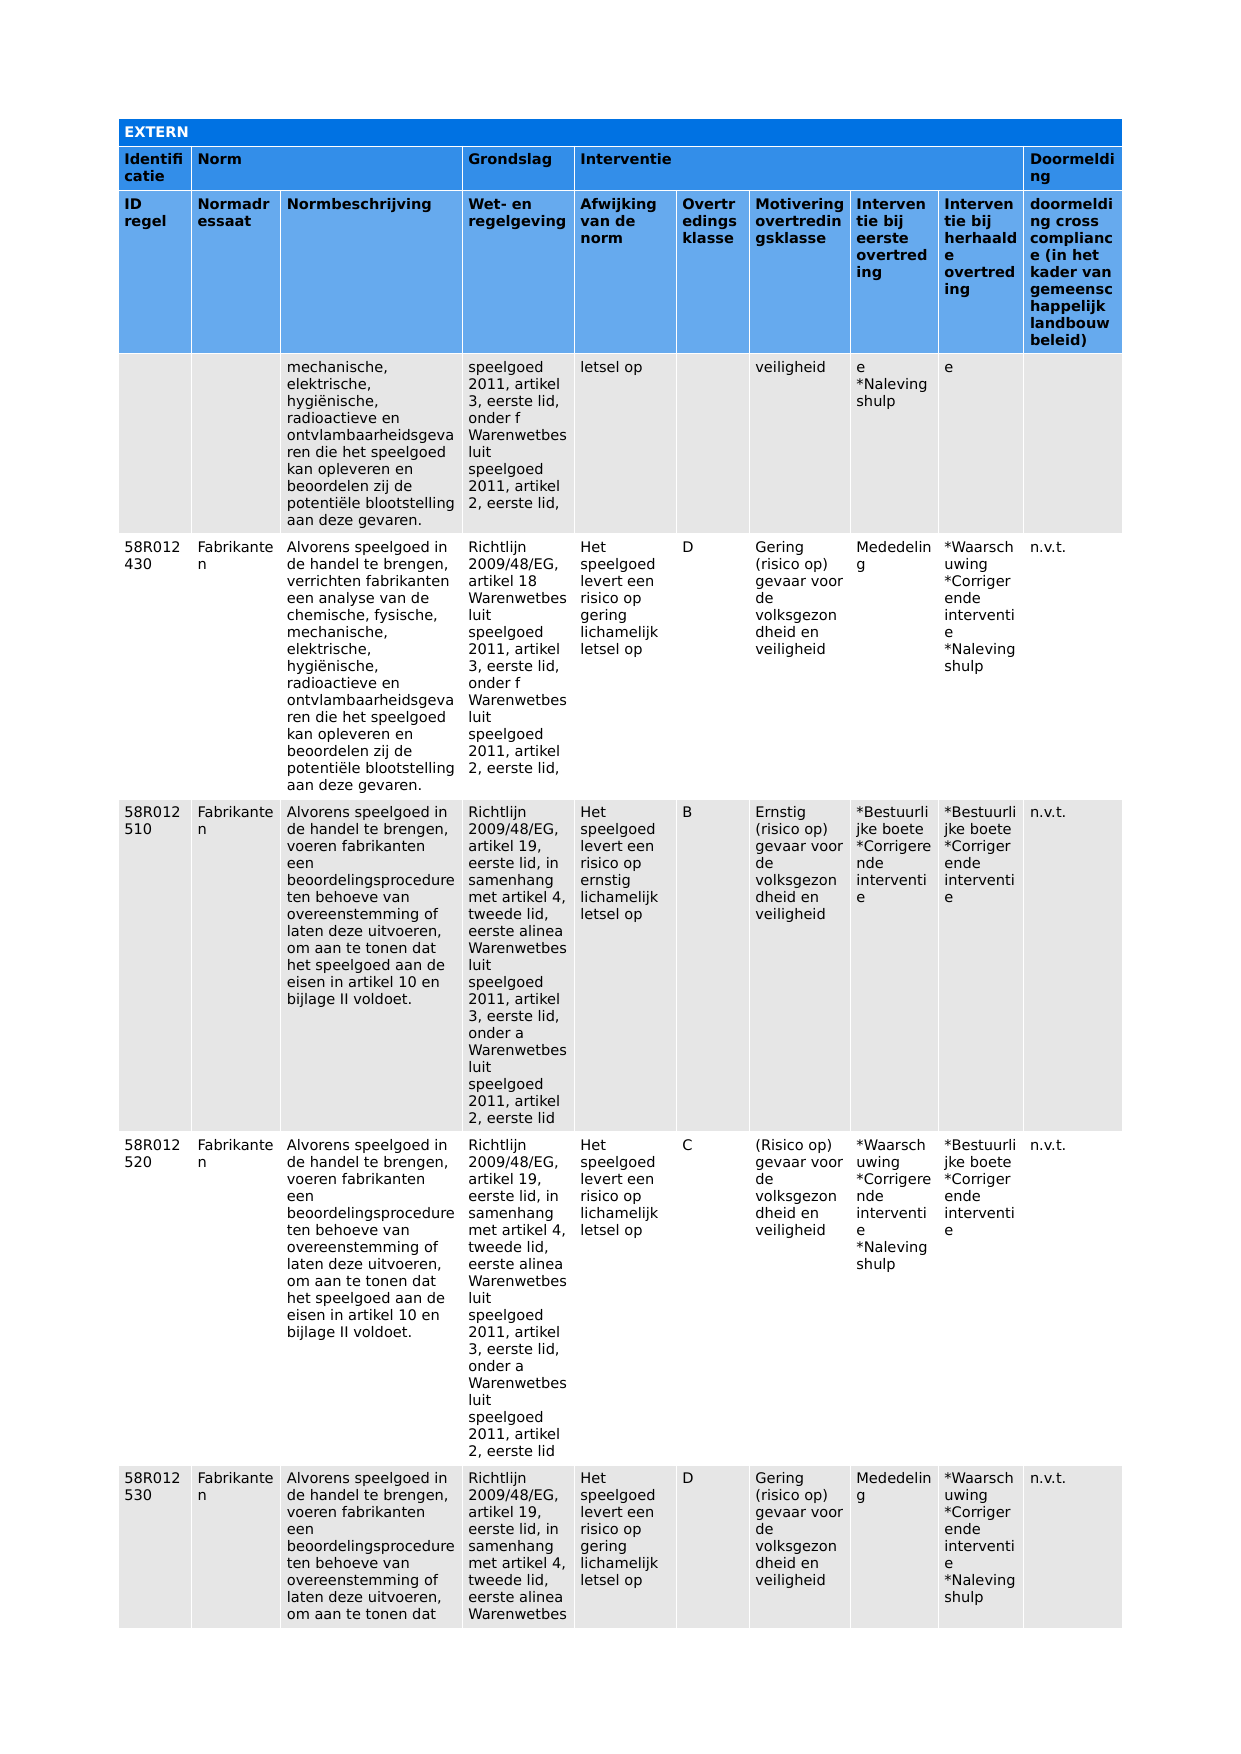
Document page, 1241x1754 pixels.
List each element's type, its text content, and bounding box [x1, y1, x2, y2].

table_cell Identificatie [119, 147, 191, 190]
table_cell [119, 354, 191, 533]
table_cell [677, 354, 749, 533]
table_cell Het speelgoed levert een risico op gering lichamelijk letsel op [575, 1466, 676, 1628]
table_cell Fabrikanten [192, 534, 280, 798]
table_cell Richtlijn 2009/48/EG, artikel 18 Warenwetbesluit speelgoed 2011, artikel 3, eerste lid, onder f Warenwetbesluit speelgoed 2011, artikel 2, eerste lid, [463, 534, 574, 798]
table_header EXTERN [119, 119, 1122, 146]
table_cell 58R012530 [119, 1466, 191, 1628]
table_cell Alvorens speelgoed in de handel te brengen, voeren fabrikanten een beoordelingsprocedure ten behoeve van overeenstemming of laten deze uitvoeren, om aan te tonen dat het speelgoed aan de eisen in artikel 10 en bijlage II voldoet. [281, 1133, 462, 1464]
table_cell Afwijking van de norm [575, 191, 676, 353]
table_cell Doormelding [1024, 147, 1122, 190]
table_cell *Waarschuwing *Corrigerende interventie *Nalevingshulp [939, 1466, 1023, 1628]
table_cell [192, 354, 280, 533]
table_cell Gering (risico op) gevaar voor de volksgezondheid en veiligheid [750, 534, 850, 798]
table_cell Richtlijn 2009/48/EG, artikel 19, eerste lid, in samenhang met artikel 4, tweede lid, eerste alinea Warenwetbesluit speelgoed 2011, artikel 3, eerste lid, onder a Warenwetbesluit speelgoed 2011, artikel 2, eerste lid [463, 800, 574, 1131]
table_cell Interventie [575, 147, 1023, 190]
table_cell e *Nalevingshulp [851, 354, 938, 533]
table_cell Wet- en regelgeving [463, 191, 574, 353]
table_cell Het speelgoed levert een risico op lichamelijk letsel op [575, 1133, 676, 1464]
table_cell (Risico op) gevaar voor de volksgezondheid en veiligheid [750, 1133, 850, 1464]
table_cell *Bestuurlijke boete *Corrigerende interventie [939, 800, 1023, 1131]
table_cell letsel op [575, 354, 676, 533]
table_cell Fabrikanten [192, 1466, 280, 1628]
table_cell *Waarschuwing *Corrigerende interventie *Nalevingshulp [939, 534, 1023, 798]
table_cell Normadressaat [192, 191, 280, 353]
table_cell Gering (risico op) gevaar voor de volksgezondheid en veiligheid [750, 1466, 850, 1628]
table_cell n.v.t. [1024, 1133, 1122, 1464]
table_cell 58R012430 [119, 534, 191, 798]
table_cell Alvorens speelgoed in de handel te brengen, voeren fabrikanten een beoordelingsprocedure ten behoeve van overeenstemming of laten deze uitvoeren, om aan te tonen dat het speelgoed aan de eisen in artikel 10 en bijlage II voldoet. [281, 800, 462, 1131]
table_cell veiligheid [750, 354, 850, 533]
table_cell ID regel [119, 191, 191, 353]
table_cell Mededeling [851, 1466, 938, 1628]
table_cell n.v.t. [1024, 1466, 1122, 1628]
table_cell Mededeling [851, 534, 938, 798]
table_cell speelgoed 2011, artikel 3, eerste lid, onder f Warenwetbesluit speelgoed 2011, artikel 2, eerste lid, [463, 354, 574, 533]
table_cell Ernstig (risico op) gevaar voor de volksgezondheid en veiligheid [750, 800, 850, 1131]
table_cell *Bestuurlijke boete *Corrigerende interventie [939, 1133, 1023, 1464]
table_cell Motivering overtredingsklasse [750, 191, 850, 353]
table_cell Fabrikanten [192, 1133, 280, 1464]
table_cell Het speelgoed levert een risico op gering lichamelijk letsel op [575, 534, 676, 798]
table_cell Normbeschrijving [281, 191, 462, 353]
table_cell doormelding cross compliance (in het kader van gemeenschappelijk landbouwbeleid) [1024, 191, 1122, 353]
table_cell e [939, 354, 1023, 533]
table_cell Fabrikanten [192, 800, 280, 1131]
table_cell Richtlijn 2009/48/EG, artikel 19, eerste lid, in samenhang met artikel 4, tweede lid, eerste alinea Warenwetbes [463, 1466, 574, 1628]
table_cell Interventie bij herhaalde overtreding [939, 191, 1023, 353]
table_cell D [677, 1466, 749, 1628]
table_cell Richtlijn 2009/48/EG, artikel 19, eerste lid, in samenhang met artikel 4, tweede lid, eerste alinea Warenwetbesluit speelgoed 2011, artikel 3, eerste lid, onder a Warenwetbesluit speelgoed 2011, artikel 2, eerste lid [463, 1133, 574, 1464]
table_cell *Bestuurlijke boete *Corrigerende interventie [851, 800, 938, 1131]
table_cell n.v.t. [1024, 800, 1122, 1131]
table_cell n.v.t. [1024, 534, 1122, 798]
table_cell Grondslag [463, 147, 574, 190]
table_cell B [677, 800, 749, 1131]
table_cell Norm [192, 147, 462, 190]
table_cell [1024, 354, 1122, 533]
table_cell mechanische, elektrische, hygiënische, radioactieve en ontvlambaarheidsgevaren die het speelgoed kan opleveren en beoordelen zij de potentiële blootstelling aan deze gevaren. [281, 354, 462, 533]
table_cell D [677, 534, 749, 798]
table_cell 58R012510 [119, 800, 191, 1131]
table_cell Alvorens speelgoed in de handel te brengen, verrichten fabrikanten een analyse van de chemische, fysische, mechanische, elektrische, hygiënische, radioactieve en ontvlambaarheidsgevaren die het speelgoed kan opleveren en beoordelen zij de potentiële blootstelling aan deze gevaren. [281, 534, 462, 798]
table_cell Het speelgoed levert een risico op ernstig lichamelijk letsel op [575, 800, 676, 1131]
table_cell *Waarschuwing *Corrigerende interventie *Nalevingshulp [851, 1133, 938, 1464]
table_cell Alvorens speelgoed in de handel te brengen, voeren fabrikanten een beoordelingsprocedure ten behoeve van overeenstemming of laten deze uitvoeren, om aan te tonen dat [281, 1466, 462, 1628]
table_cell C [677, 1133, 749, 1464]
table_cell 58R012520 [119, 1133, 191, 1464]
table_cell Overtredingsklasse [677, 191, 749, 353]
table_cell Interventie bij eerste overtreding [851, 191, 938, 353]
